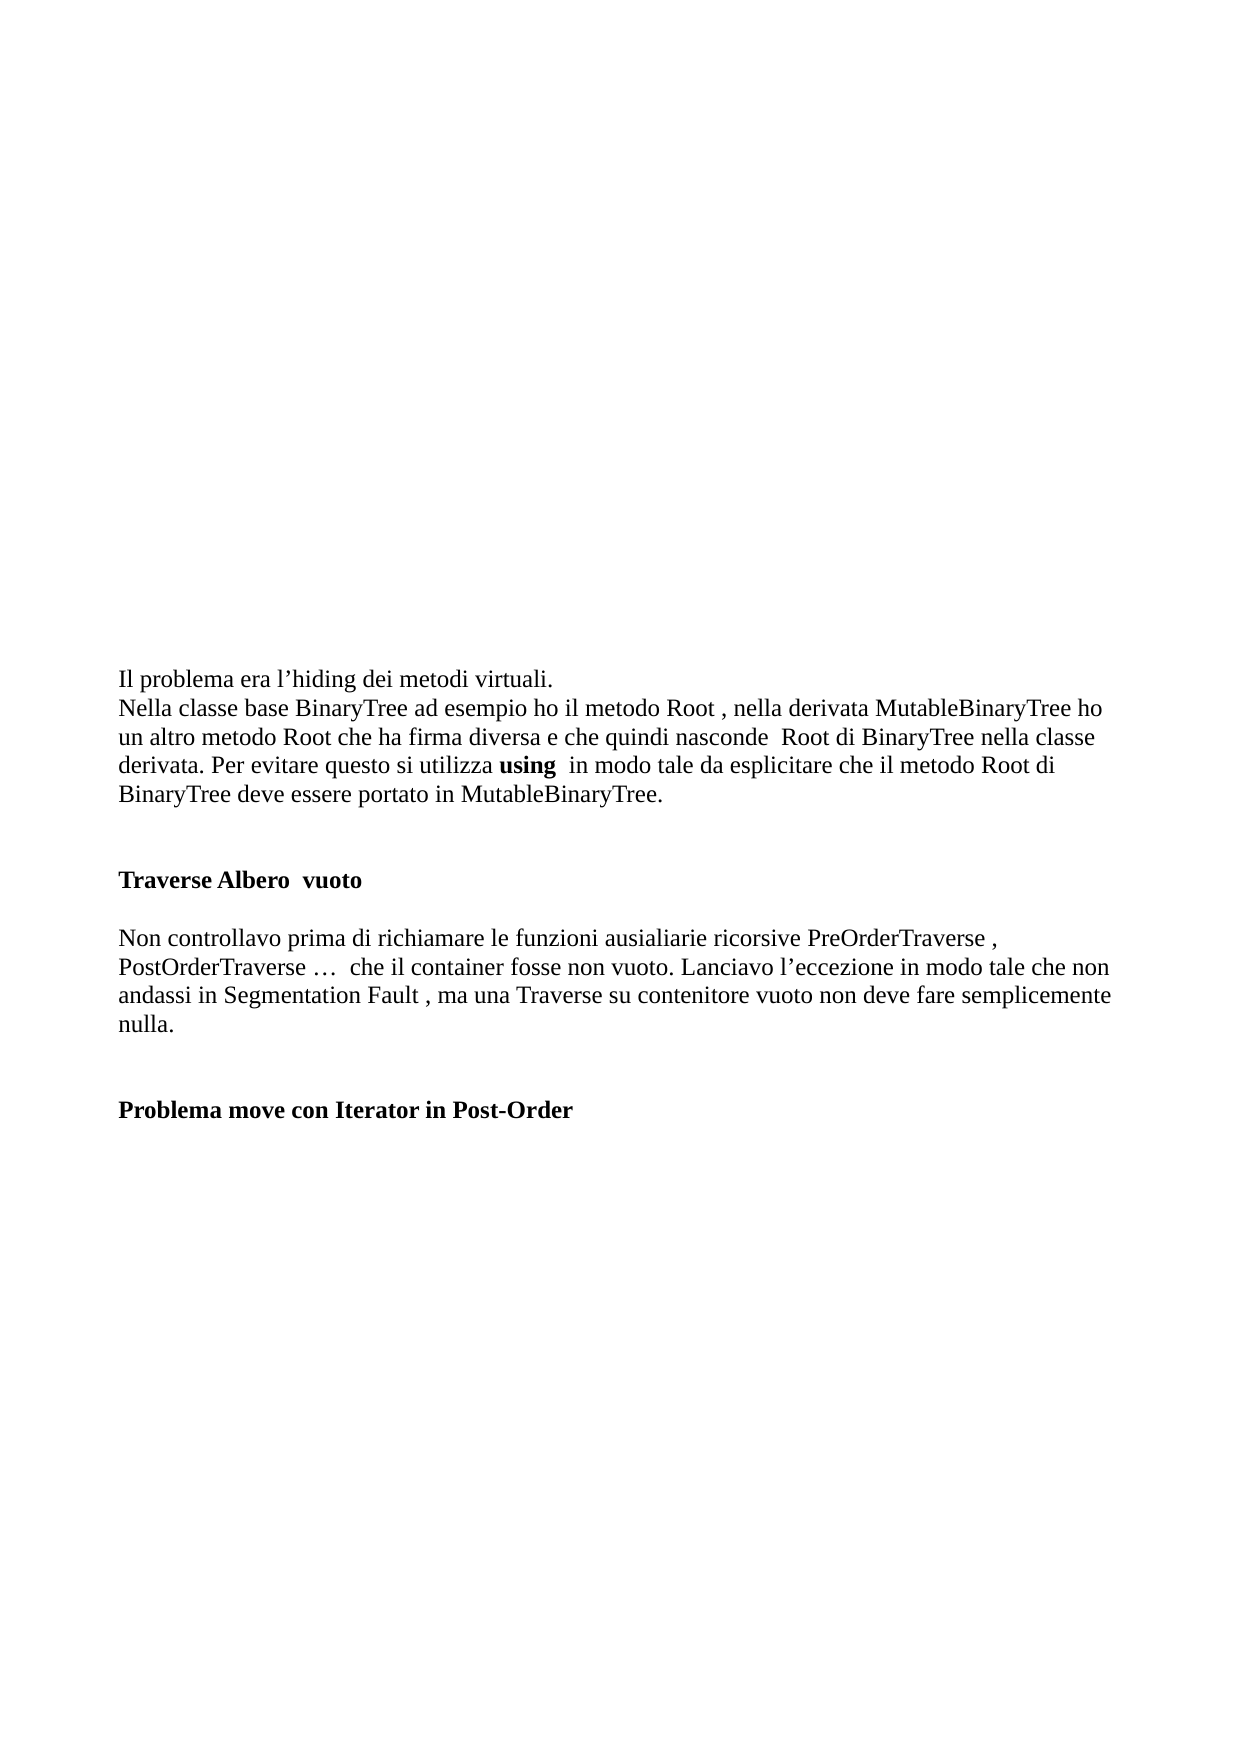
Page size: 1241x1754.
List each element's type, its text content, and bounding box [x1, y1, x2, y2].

text Non controllavo prima di richiamare le funzioni ausialiarie ricorsive PreOrderTraverse , PostOrderTraverse … che il container fosse non vuoto. Lanciavo l’eccezione in modo tale che non andassi in Segmentation Fault , ma una Traverse su contenitore vuoto non deve fare semplicemente nulla. [118, 923, 1122, 1038]
text Il problema era l’hiding dei metodi virtuali. [118, 664, 1122, 693]
text Problema move con Iterator in Post-Order [118, 1096, 1122, 1124]
text Nella classe base BinaryTree ad esempio ho il metodo Root , nella derivata MutableBinaryTree ho un altro metodo Root che ha firma diversa e che quindi nasconde Root di BinaryTree nella classe derivata. Per evitare questo si utilizza using in modo tale da esplicitare che il metodo Root di BinaryTree deve essere portato in MutableBinaryTree. [118, 693, 1122, 808]
text Traverse Albero vuoto [118, 866, 1122, 894]
